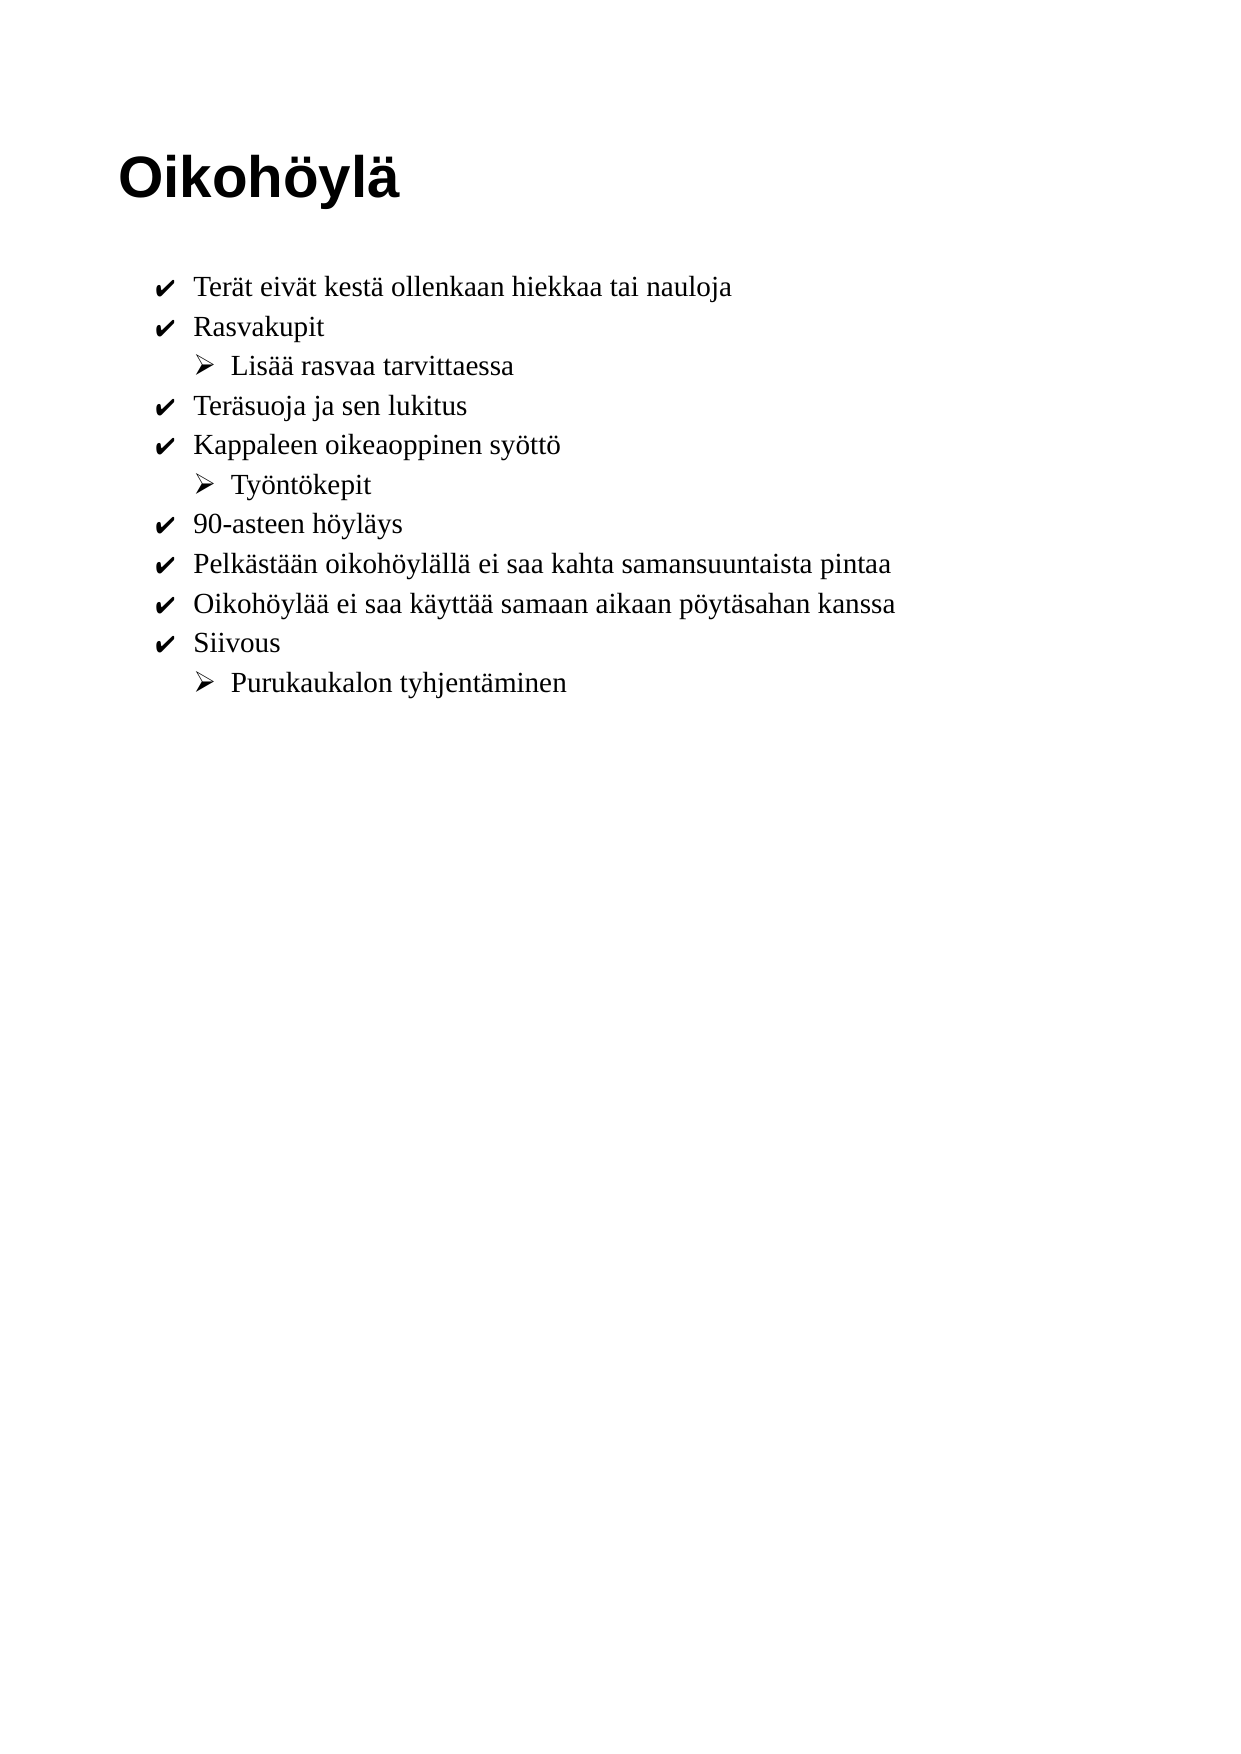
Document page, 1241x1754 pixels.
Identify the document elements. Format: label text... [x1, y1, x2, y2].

list Lisää rasvaa tarvittaessa [193, 348, 1122, 382]
list Purukaukalon tyhjentäminen [193, 665, 1122, 698]
list Siivous [156, 625, 1122, 659]
list Rasvakupit [156, 309, 1122, 342]
subtitle Oikohöylä [118, 143, 1122, 210]
list Oikohöylää ei saa käyttää samaan aikaan pöytäsahan kanssa [156, 586, 1122, 619]
list 90-asteen höyläys [156, 507, 1122, 540]
list Teräsuoja ja sen lukitus [156, 388, 1122, 421]
list Kappaleen oikeaoppinen syöttö [156, 427, 1122, 461]
list Terät eivät kestä ollenkaan hiekkaa tai nauloja [156, 269, 1122, 303]
list Pelkästään oikohöylällä ei saa kahta samansuuntaista pintaa [156, 546, 1122, 580]
list Työntökepit [193, 467, 1122, 501]
